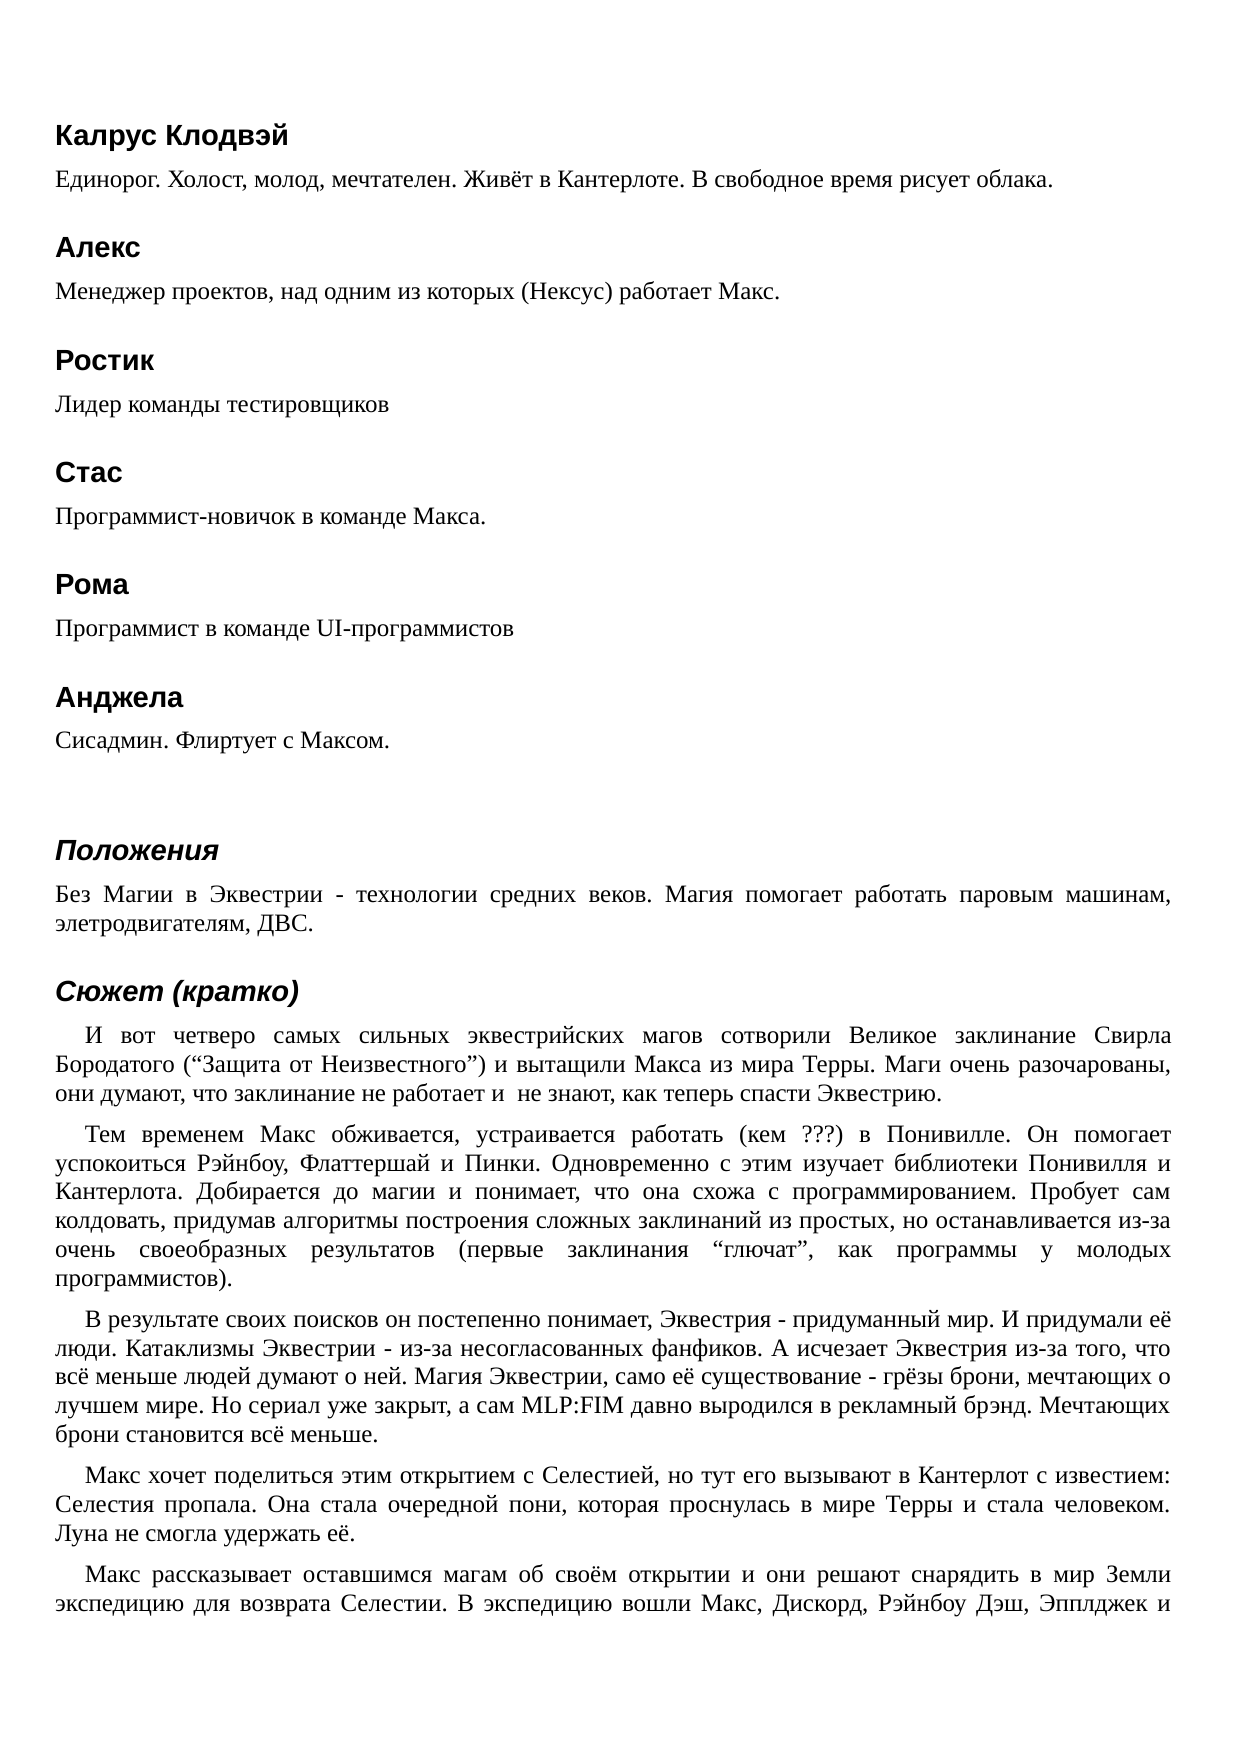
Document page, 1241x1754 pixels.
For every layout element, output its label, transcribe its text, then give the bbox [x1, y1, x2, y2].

text Макс хочет поделиться этим открытием с Селестией, но тут его вызывают в Кантерлот с известием: Селестия пропала. Она стала очередной пони, которая проснулась в мире Терры и стала человеком. Луна не смогла удержать её. [55, 1460, 1172, 1546]
subtitle Калрус Клодвэй [55, 118, 1172, 152]
text Единорог. Холост, молод, мечтателен. Живёт в Кантерлоте. В свободное время рисует облака. [55, 164, 1172, 193]
text Макс рассказывает оставшимся магам об своём открытии и они решают снарядить в мир Земли экспедицию для возврата Селестии. В экспедицию вошли Макс, Дискорд, Рэйнбоу Дэш, Эпплджек и [55, 1559, 1172, 1616]
subtitle Алекс [55, 230, 1172, 264]
subtitle Стас [55, 455, 1172, 488]
text Без Магии в Эквестрии - технологии средних веков. Магия помогает работать паровым машинам, элетродвигателям, ДВС. [55, 879, 1172, 937]
text Программист в команде UI-программистов [55, 613, 1172, 642]
text Менеджер проектов, над одним из которых (Нексус) работает Макс. [55, 276, 1172, 305]
text Программист-новичок в команде Макса. [55, 501, 1172, 530]
text Лидер команды тестировщиков [55, 389, 1172, 417]
subtitle Положения [55, 833, 1172, 867]
text В результате своих поисков он постепенно понимает, Эквестрия - придуманный мир. И придумали её люди. Катаклизмы Эквестрии - из-за несогласованных фанфиков. А исчезает Эквестрия из-за того, что всё меньше людей думают о ней. Магия Эквестрии, само её существование - грёзы брони, мечтающих о лучшем мире. Но сериал уже закрыт, а сам MLP:FIM давно выродился в рекламный брэнд. Мечтающих брони становится всё меньше. [55, 1304, 1172, 1448]
text Сисадмин. Флиртует с Максом. [55, 726, 1172, 754]
text Тем временем Макс обживается, устраивается работать (кем ???) в Понивилле. Он помогает успокоиться Рэйнбоу, Флаттершай и Пинки. Одновременно с этим изучает библиотеки Понивилля и Кантерлота. Добирается до магии и понимает, что она схожа с программированием. Пробует сам колдовать, придумав алгоритмы построения сложных заклинаний из простых, но останавливается из-за очень своеобразных результатов (первые заклинания “глючат”, как программы у молодых программистов). [55, 1119, 1172, 1291]
subtitle Сюжет (кратко) [55, 974, 1172, 1008]
subtitle Ростик [55, 343, 1172, 376]
text И вот четверо самых сильных эквестрийских магов сотворили Великое заклинание Свирла Бородатого (“Защита от Неизвестного”) и вытащили Макса из мира Терры. Маги очень разочарованы, они думают, что заклинание не работает и не знают, как теперь спасти Эквестрию. [55, 1020, 1172, 1106]
subtitle Анджела [55, 679, 1172, 713]
subtitle Рома [55, 567, 1172, 601]
